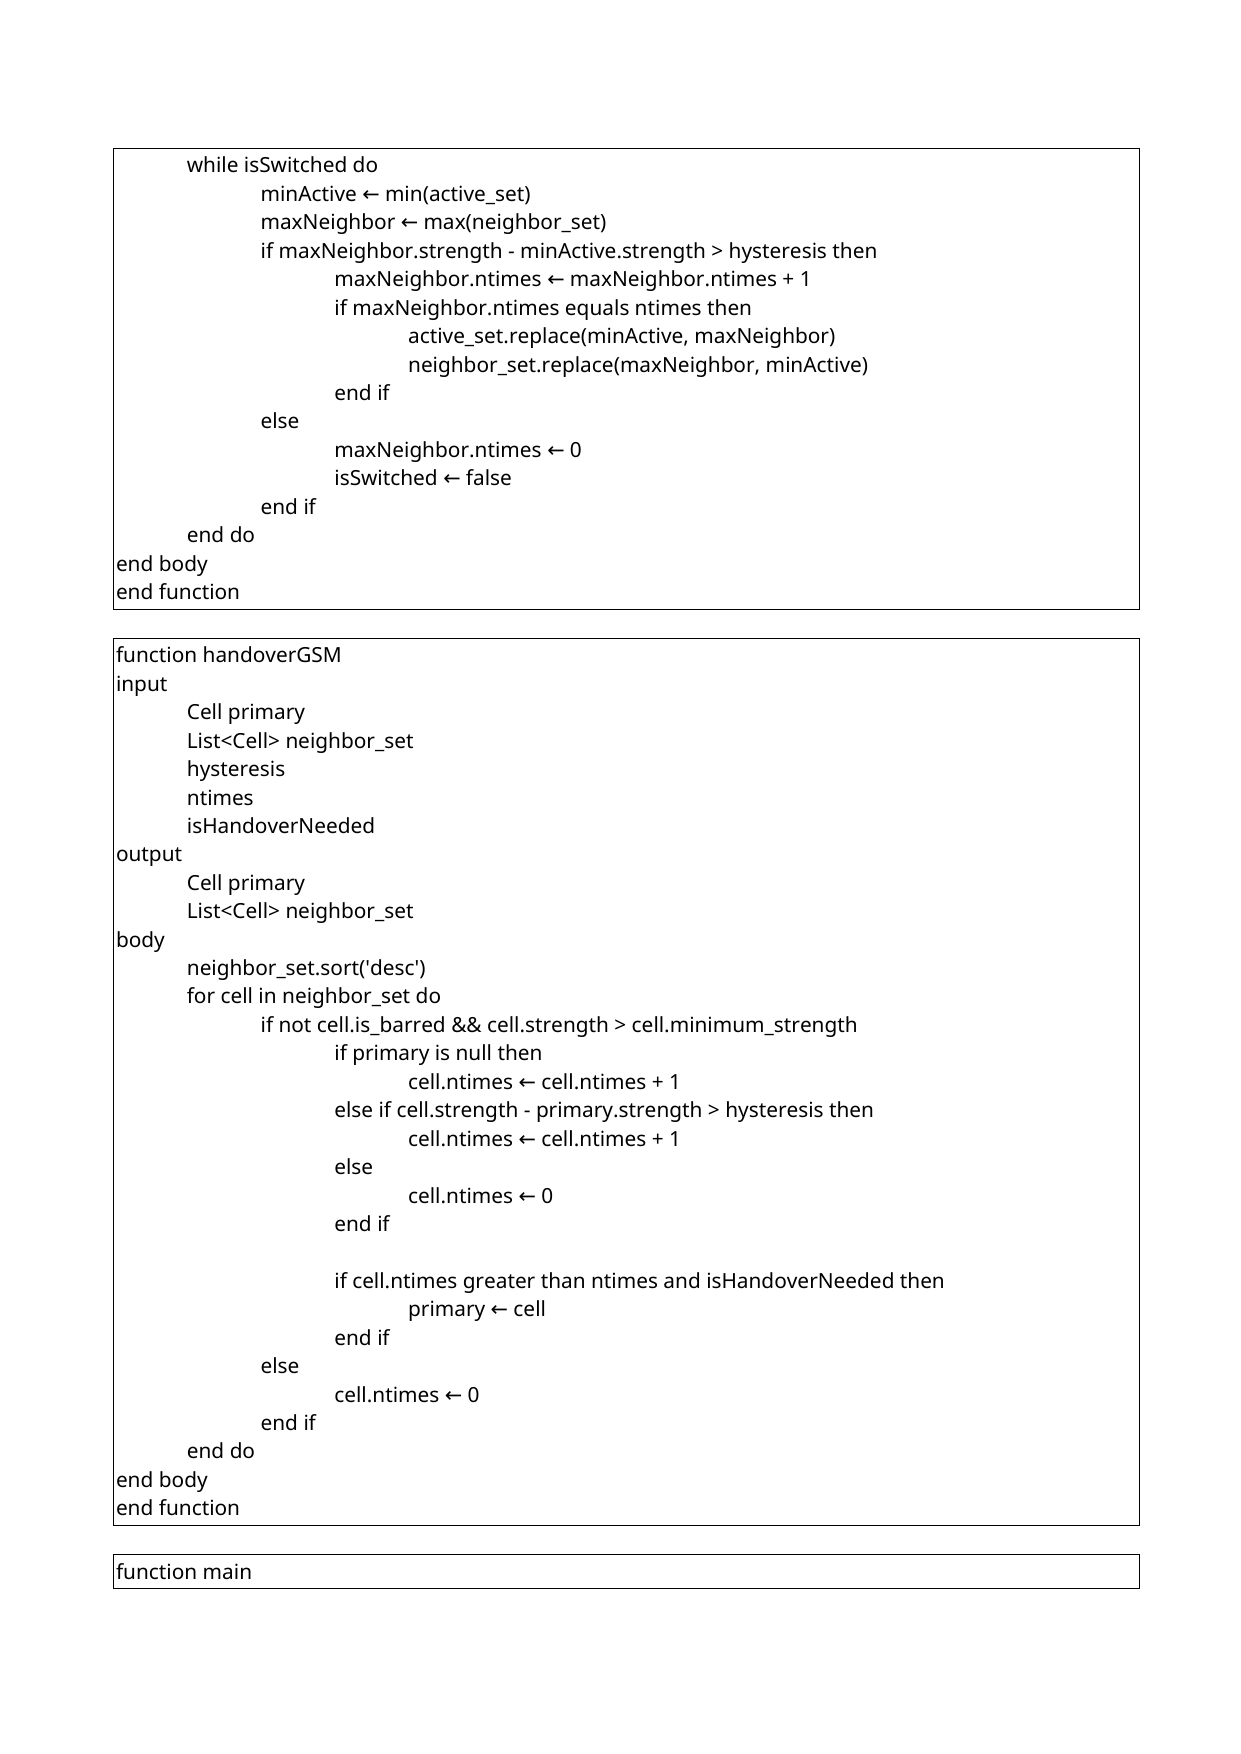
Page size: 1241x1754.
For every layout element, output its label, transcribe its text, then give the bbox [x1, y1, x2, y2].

text end if [114, 375, 1139, 403]
text end function [114, 574, 1139, 609]
text cell.ntimes ← cell.ntimes + 1 [114, 1121, 1139, 1149]
text maxNeighbor.ntimes ← 0 [114, 432, 1139, 460]
text primary ← cell [114, 1291, 1139, 1320]
text function main [114, 1555, 1139, 1588]
text output [114, 836, 1139, 865]
text if primary is null then [114, 1036, 1139, 1064]
text if maxNeighbor.ntimes equals ntimes then [114, 290, 1139, 318]
text hysteresis [114, 751, 1139, 779]
text end do [114, 517, 1139, 546]
text end function [114, 1491, 1139, 1525]
text Cell primary [114, 865, 1139, 893]
text end if [114, 489, 1139, 517]
text neighbor_set.sort('desc') [114, 950, 1139, 979]
text function handoverGSM [114, 639, 1139, 666]
text cell.ntimes ← 0 [114, 1178, 1139, 1206]
text else [114, 403, 1139, 432]
text if maxNeighbor.strength - minActive.strength > hysteresis then [114, 233, 1139, 261]
text body [114, 922, 1139, 950]
text while isSwitched do [114, 149, 1139, 176]
text cell.ntimes ← 0 [114, 1377, 1139, 1405]
text neighbor_set.replace(maxNeighbor, minActive) [114, 347, 1139, 375]
text else if cell.strength - primary.strength > hysteresis then [114, 1092, 1139, 1121]
text maxNeighbor ← max(neighbor_set) [114, 204, 1139, 233]
text cell.ntimes ← cell.ntimes + 1 [114, 1064, 1139, 1092]
text end body [114, 546, 1139, 574]
text input [114, 666, 1139, 694]
text end if [114, 1405, 1139, 1434]
text minActive ← min(active_set) [114, 176, 1139, 204]
text ntimes [114, 779, 1139, 808]
text List<Cell> neighbor_set [114, 893, 1139, 922]
text List<Cell> neighbor_set [114, 723, 1139, 751]
text Cell primary [114, 694, 1139, 723]
text end if [114, 1206, 1139, 1238]
text isHandoverNeeded [114, 808, 1139, 836]
text for cell in neighbor_set do [114, 979, 1139, 1007]
text else [114, 1348, 1139, 1377]
text if not cell.is_barred && cell.strength > cell.minimum_strength [114, 1007, 1139, 1036]
text end body [114, 1462, 1139, 1491]
text active_set.replace(minActive, maxNeighbor) [114, 318, 1139, 347]
text end if [114, 1320, 1139, 1348]
text end do [114, 1434, 1139, 1462]
text isSwitched ← false [114, 460, 1139, 489]
text maxNeighbor.ntimes ← maxNeighbor.ntimes + 1 [114, 261, 1139, 290]
text if cell.ntimes greater than ntimes and isHandoverNeeded then [114, 1263, 1139, 1291]
text else [114, 1149, 1139, 1178]
